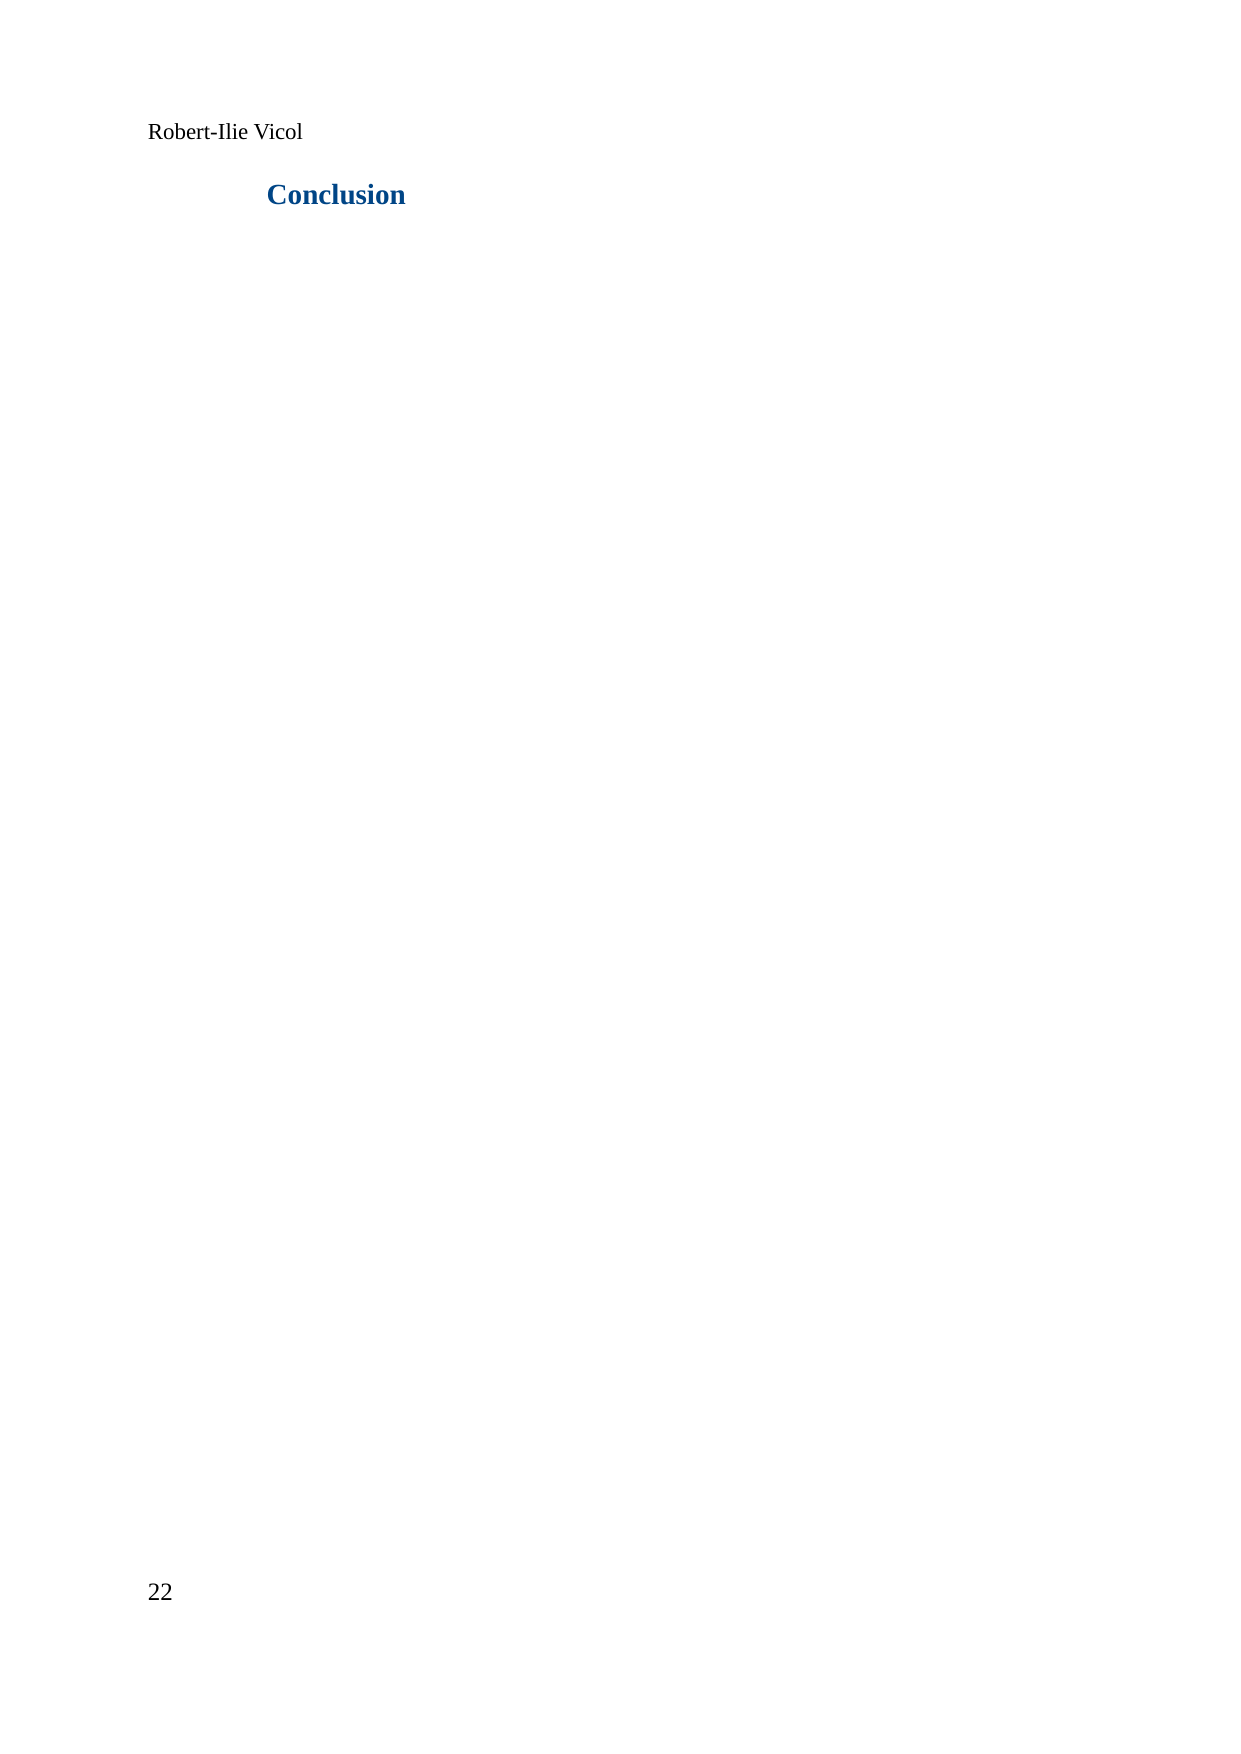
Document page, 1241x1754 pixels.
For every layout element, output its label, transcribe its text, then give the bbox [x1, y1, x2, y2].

subtitle Conclusion [221, 177, 1122, 211]
